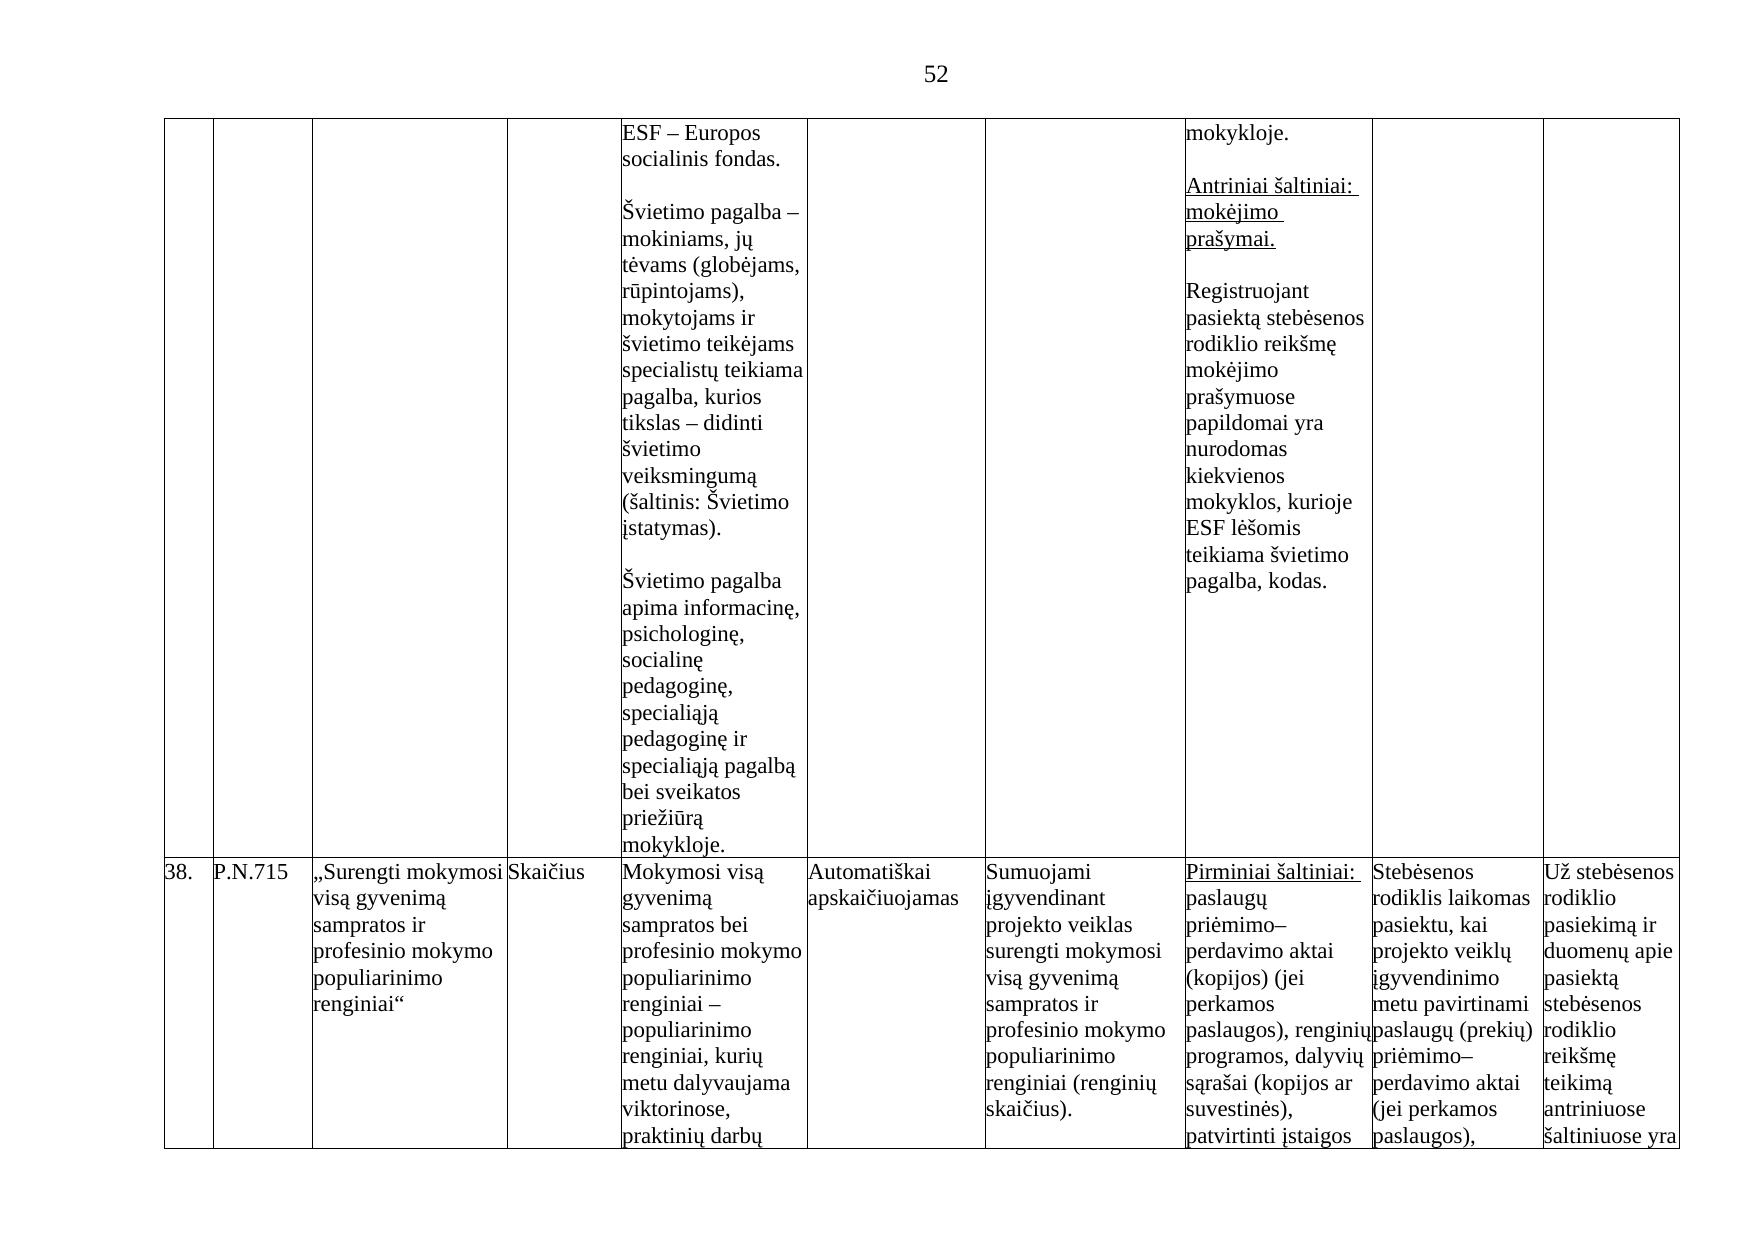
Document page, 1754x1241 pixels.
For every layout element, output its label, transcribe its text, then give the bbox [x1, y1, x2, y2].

table_cell [1373, 119, 1543, 857]
table_cell [165, 119, 213, 857]
table_cell mokykloje. Antriniai šaltiniai: mokėjimo prašymai. Registruojant pasiektą stebėsenos rodiklio reikšmę mokėjimo prašymuose papildomai yra nurodomas kiekvienos mokyklos, kurioje ESF lėšomis teikiama švietimo pagalba, kodas. [1186, 119, 1372, 857]
table_cell Mokymosi visą gyvenimą sampratos bei profesinio mokymo populiarinimo renginiai – populiarinimo renginiai, kurių metu dalyvaujama viktorinose, praktinių darbų [622, 858, 807, 1148]
table_cell [313, 119, 507, 857]
table_cell 38. [165, 858, 213, 1148]
table_cell Sumuojami įgyvendinant projekto veiklas surengti mokymosi visą gyvenimą sampratos ir profesinio mokymo populiarinimo renginiai (renginių skaičius). [986, 858, 1185, 1148]
table_cell Skaičius [508, 858, 621, 1148]
table_cell [508, 119, 621, 857]
table_cell Automatiškai apskaičiuojamas [808, 858, 985, 1148]
table_cell [214, 119, 312, 857]
table_cell Stebėsenos rodiklis laikomas pasiektu, kai projekto veiklų įgyvendinimo metu pavirtinami paslaugų (prekių) priėmimo– perdavimo aktai (jei perkamos paslaugos), [1373, 858, 1543, 1148]
table_cell [808, 119, 985, 857]
table_cell ESF – Europos socialinis fondas. Švietimo pagalba – mokiniams, jų tėvams (globėjams, rūpintojams), mokytojams ir švietimo teikėjams specialistų teikiama pagalba, kurios tikslas – didinti švietimo veiksmingumą (šaltinis: Švietimo įstatymas). Švietimo pagalba apima informacinę, psichologinę, socialinę pedagoginę, specialiąją pedagoginę ir specialiąją pagalbą bei sveikatos priežiūrą mokykloje. [622, 119, 807, 857]
table_cell Už stebėsenos rodiklio pasiekimą ir duomenų apie pasiektą stebėsenos rodiklio reikšmę teikimą antriniuose šaltiniuose yra [1544, 858, 1679, 1148]
table_cell [1544, 119, 1679, 857]
table_cell „Surengti mokymosi visą gyvenimą sampratos ir profesinio mokymo populiarinimo renginiai“ [313, 858, 507, 1148]
table_cell P.N.715 [214, 858, 312, 1148]
table_cell [986, 119, 1185, 857]
table_cell Pirminiai šaltiniai: paslaugų priėmimo–perdavimo aktai (kopijos) (jei perkamos paslaugos), renginių programos, dalyvių sąrašai (kopijos ar suvestinės), patvirtinti įstaigos [1186, 858, 1372, 1148]
